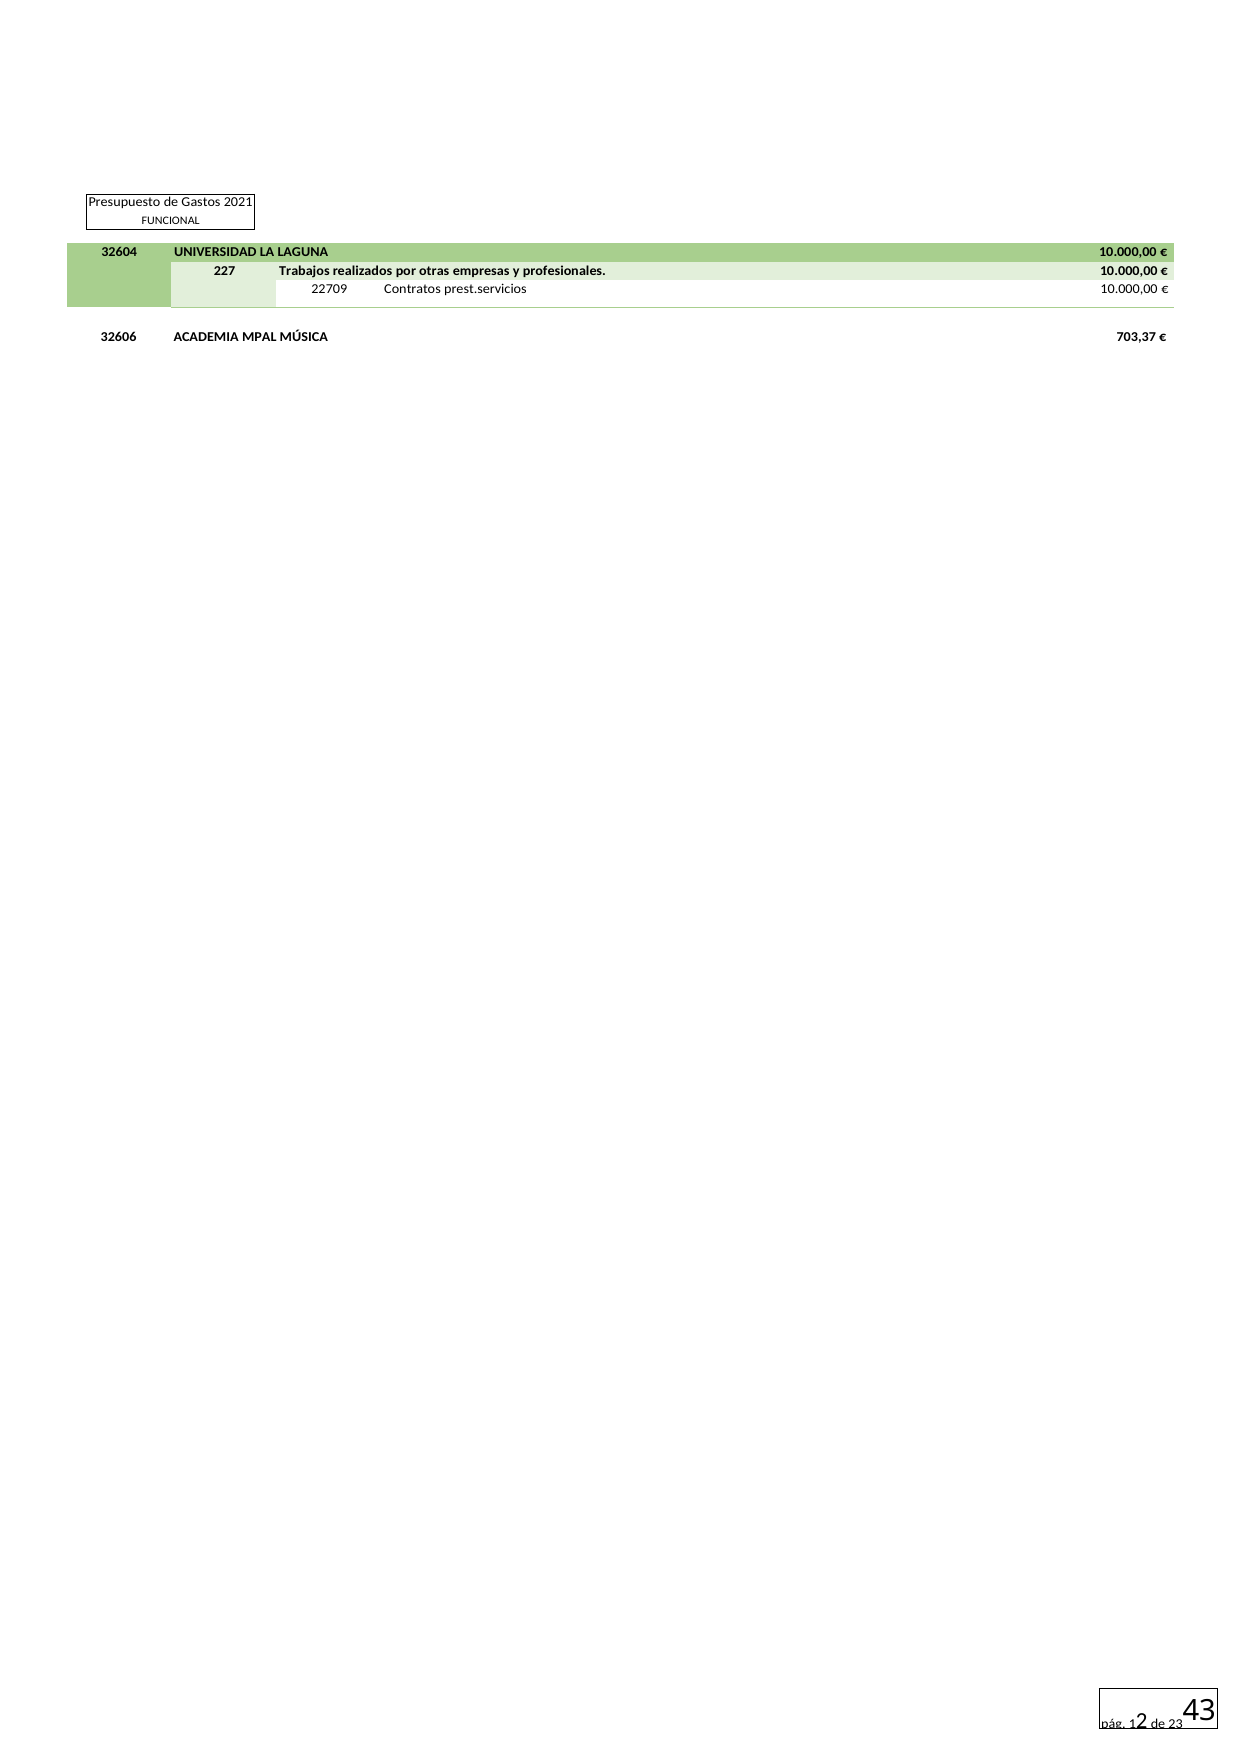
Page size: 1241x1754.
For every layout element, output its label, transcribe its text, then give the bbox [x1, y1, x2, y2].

table_cell [67, 262, 171, 307]
table_cell 10.000,00 € [854, 280, 1174, 307]
table_cell 227 [171, 262, 276, 280]
text 32606 ACADEMIA MPAL MÚSICA 703,37 € [100, 328, 1173, 344]
table_header 32604 UNIVERSIDAD LA LAGUNA 10.000,00 € [67, 243, 1174, 262]
table_cell 22709 Contratos prest.servicios [276, 280, 854, 307]
table_cell Trabajos realizados por otras empresas y profesionales. [276, 262, 854, 280]
table_cell 10.000,00 € [854, 262, 1174, 280]
table_cell [171, 280, 276, 307]
